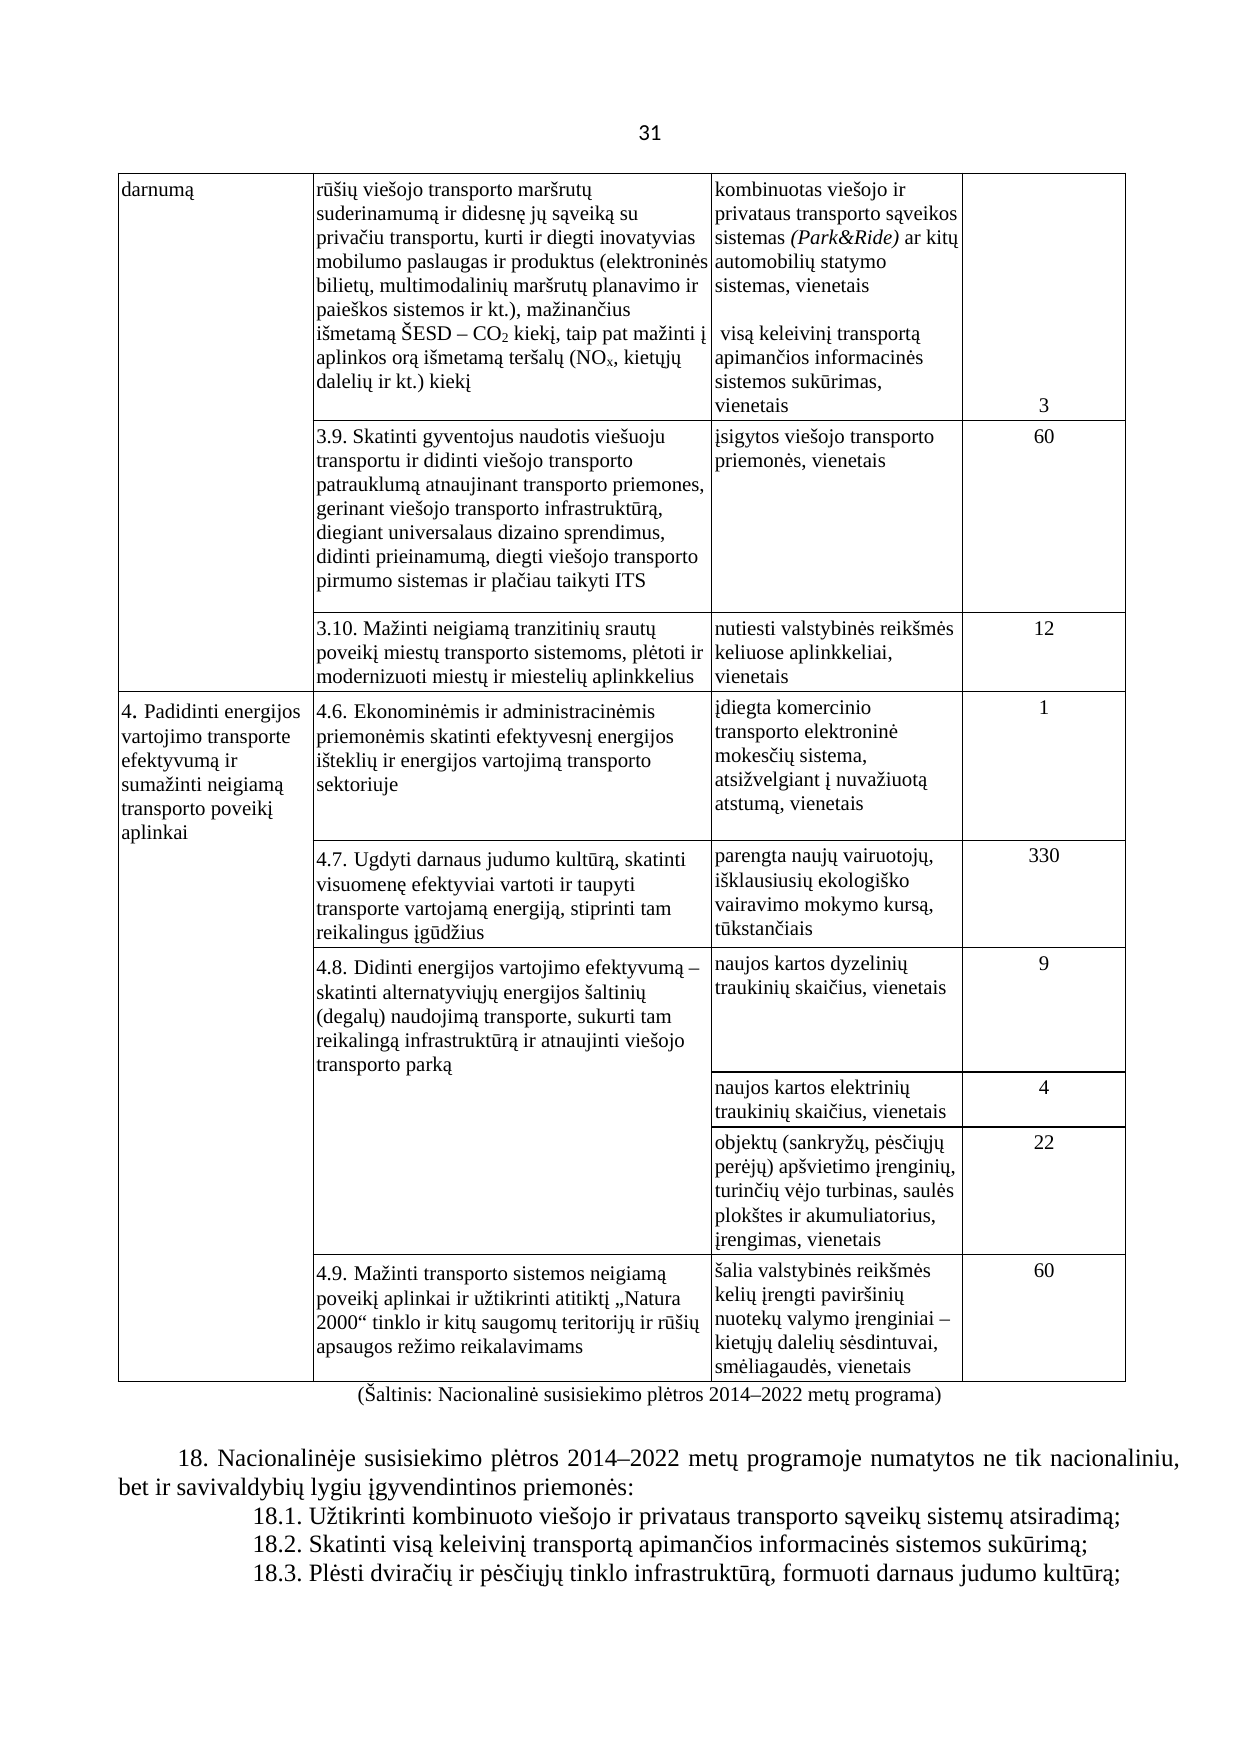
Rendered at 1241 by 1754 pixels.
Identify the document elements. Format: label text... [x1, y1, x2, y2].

table_cell 4.6. Ekonominėmis ir administracinėmis priemonėmis skatinti efektyvesnį energijos išteklių ir energijos vartojimą transporto sektoriuje [314, 692, 711, 839]
table_cell 12 [963, 613, 1125, 691]
table_cell 4.7. Ugdyti darnaus judumo kultūrą, skatinti visuomenę efektyviai vartoti ir taupyti transporte vartojamą energiją, stiprinti tam reikalingus įgūdžius [314, 841, 711, 947]
text 18. Nacionalinėje susisiekimo plėtros 2014–2022 metų programoje numatytos ne tik nacionaliniu, bet ir savivaldybių lygiu įgyvendintinos priemonės: [118, 1443, 1181, 1501]
table_cell 3.10. Mažinti neigiamą tranzitinių srautų poveikį miestų transporto sistemoms, plėtoti ir modernizuoti miestų ir miestelių aplinkkelius [314, 613, 711, 691]
table_cell parengta naujų vairuotojų, išklausiusių ekologiško vairavimo mokymo kursą, tūkstančiais [712, 841, 962, 947]
text 18.2. Skatinti visą keleivinį transportą apimančios informacinės sistemos sukūrimą; [177, 1529, 1181, 1558]
table_cell 4. Padidinti energijos vartojimo transporte efektyvumą ir sumažinti neigiamą transporto poveikį aplinkai [119, 692, 313, 1381]
table_cell 9 [963, 948, 1125, 1071]
table_cell 4.9. Mažinti transporto sistemos neigiamą poveikį aplinkai ir užtikrinti atitiktį „Natura 2000“ tinklo ir kitų saugomų teritorijų ir rūšių apsaugos režimo reikalavimams [314, 1255, 711, 1381]
table_cell nutiesti valstybinės reikšmės keliuose aplinkkeliai, vienetais [712, 613, 962, 691]
table_cell įsigytos viešojo transporto priemonės, vienetais [712, 421, 962, 612]
text (Šaltinis: Nacionalinė susisiekimo plėtros 2014–2022 metų programa) [118, 1382, 1181, 1406]
table_cell 4 [963, 1073, 1125, 1126]
table_cell šalia valstybinės reikšmės kelių įrengti paviršinių nuotekų valymo įrenginiai – kietųjų dalelių sėsdintuvai, smėliagaudės, vienetais [712, 1255, 962, 1381]
text 18.1. Užtikrinti kombinuoto viešojo ir privataus transporto sąveikų sistemų atsiradimą; [177, 1501, 1181, 1529]
table_cell 60 [963, 1255, 1125, 1381]
table_cell 22 [963, 1128, 1125, 1253]
table_cell 3.9. Skatinti gyventojus naudotis viešuoju transportu ir didinti viešojo transporto patrauklumą atnaujinant transporto priemones, gerinant viešojo transporto infrastruktūrą, diegiant universalaus dizaino sprendimus, didinti prieinamumą, diegti viešojo transporto pirmumo sistemas ir plačiau taikyti ITS [314, 421, 711, 612]
table_cell 60 [963, 421, 1125, 612]
table_cell objektų (sankryžų, pėsčiųjų perėjų) apšvietimo įrenginių, turinčių vėjo turbinas, saulės plokštes ir akumuliatorius, įrengimas, vienetais [712, 1128, 962, 1253]
table_cell 330 [963, 841, 1125, 947]
table_cell naujos kartos dyzelinių traukinių skaičius, vienetais [712, 948, 962, 1071]
table_cell darnumą [119, 174, 313, 691]
table_cell rūšių viešojo transporto maršrutų suderinamumą ir didesnę jų sąveiką su privačiu transportu, kurti ir diegti inovatyvias mobilumo paslaugas ir produktus (elektroninės bilietų, multimodalinių maršrutų planavimo ir paieškos sistemos ir kt.), mažinančius išmetamą ŠESD – CO2 kiekį, taip pat mažinti į aplinkos orą išmetamą teršalų (NOx, kietųjų dalelių ir kt.) kiekį [314, 174, 711, 420]
table_cell įdiegta komercinio transporto elektroninė mokesčių sistema, atsižvelgiant į nuvažiuotą atstumą, vienetais [712, 692, 962, 839]
table_cell 3 [963, 174, 1125, 420]
table_cell 1 [963, 692, 1125, 839]
table_cell kombinuotas viešojo ir privataus transporto sąveikos sistemas (Park&Ride) ar kitų automobilių statymo sistemas, vienetais visą keleivinį transportą apimančios informacinės sistemos sukūrimas, vienetais [712, 174, 962, 420]
table_cell 4.8. Didinti energijos vartojimo efektyvumą – skatinti alternatyviųjų energijos šaltinių (degalų) naudojimą transporte, sukurti tam reikalingą infrastruktūrą ir atnaujinti viešojo transporto parką [314, 948, 711, 1253]
text 18.3. Plėsti dviračių ir pėsčiųjų tinklo infrastruktūrą, formuoti darnaus judumo kultūrą; [177, 1558, 1181, 1587]
table_cell naujos kartos elektrinių traukinių skaičius, vienetais [712, 1073, 962, 1126]
